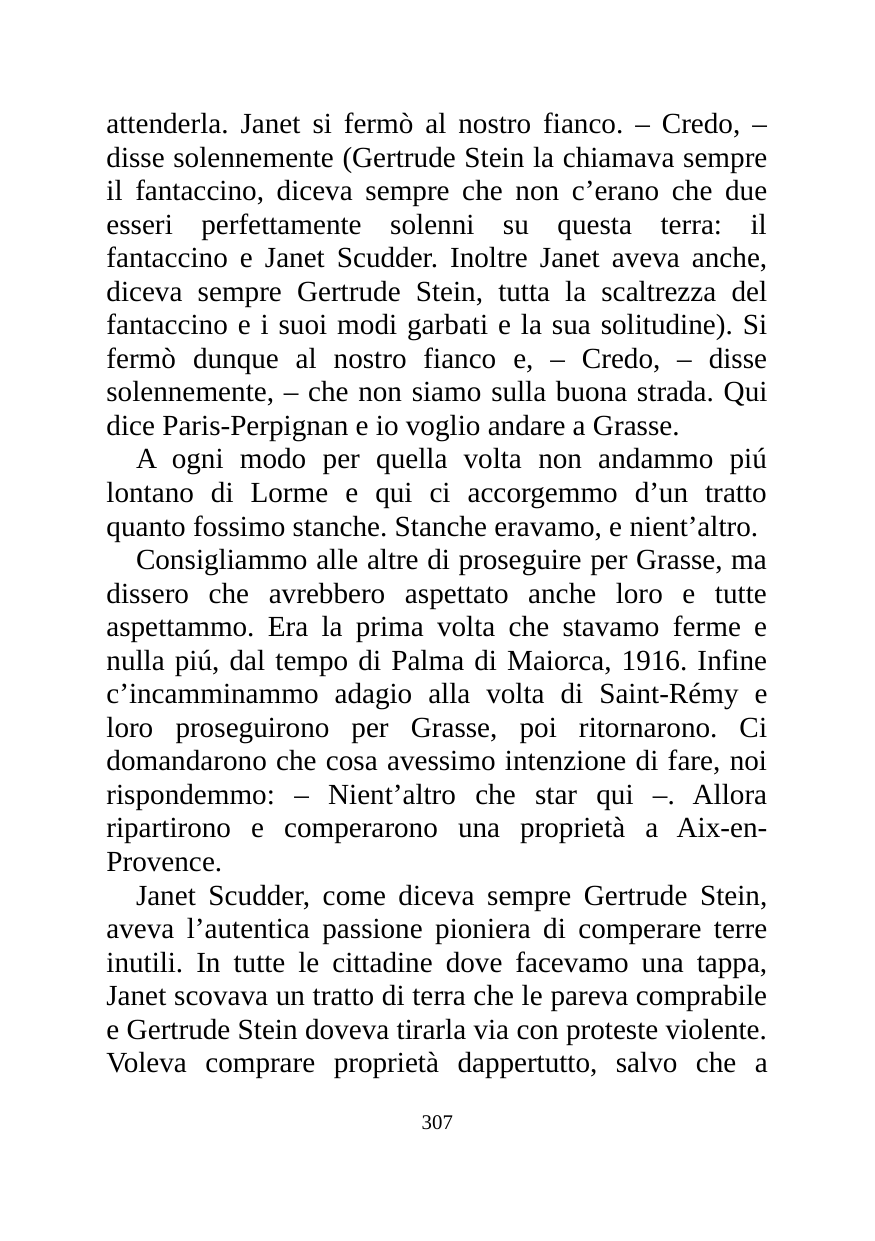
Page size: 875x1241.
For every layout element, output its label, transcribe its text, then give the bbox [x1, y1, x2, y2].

text Janet Scudder, come diceva sempre Gertrude Stein, aveva l’autentica passione pioniera di comperare terre inutili. In tutte le cittadine dove facevamo una tappa, Janet scovava un tratto di terra che le pareva comprabile e Gertrude Stein doveva tirarla via con proteste violente. Voleva comprare proprietà dappertutto, salvo che a [106, 878, 768, 1079]
text Consigliammo alle altre di proseguire per Grasse, ma dissero che avrebbero aspettato anche loro e tutte aspettammo. Era la prima volta che stavamo ferme e nulla piú, dal tempo di Palma di Maiorca, 1916. Infine c’incamminammo adagio alla volta di Saint-Rémy e loro proseguirono per Grasse, poi ritornarono. Ci domandarono che cosa avessimo intenzione di fare, noi rispondemmo: – Nient’altro che star qui –. Allora ripartirono e comperarono una proprietà a Aix-en-Provence. [106, 542, 768, 878]
text A ogni modo per quella volta non andammo piú lontano di Lorme e qui ci accorgemmo d’un tratto quanto fossimo stanche. Stanche eravamo, e nient’altro. [106, 442, 768, 542]
text attenderla. Janet si fermò al nostro fianco. – Credo, – disse solennemente (Gertrude Stein la chiamava sempre il fantaccino, diceva sempre che non c’erano che due esseri perfettamente solenni su questa terra: il fantaccino e Janet Scudder. Inoltre Janet aveva anche, diceva sempre Gertrude Stein, tutta la scaltrezza del fantaccino e i suoi modi garbati e la sua solitudine). Si fermò dunque al nostro fianco e, – Credo, – disse solennemente, – che non siamo sulla buona strada. Qui dice Paris-Perpignan e io voglio andare a Grasse. [106, 106, 768, 442]
